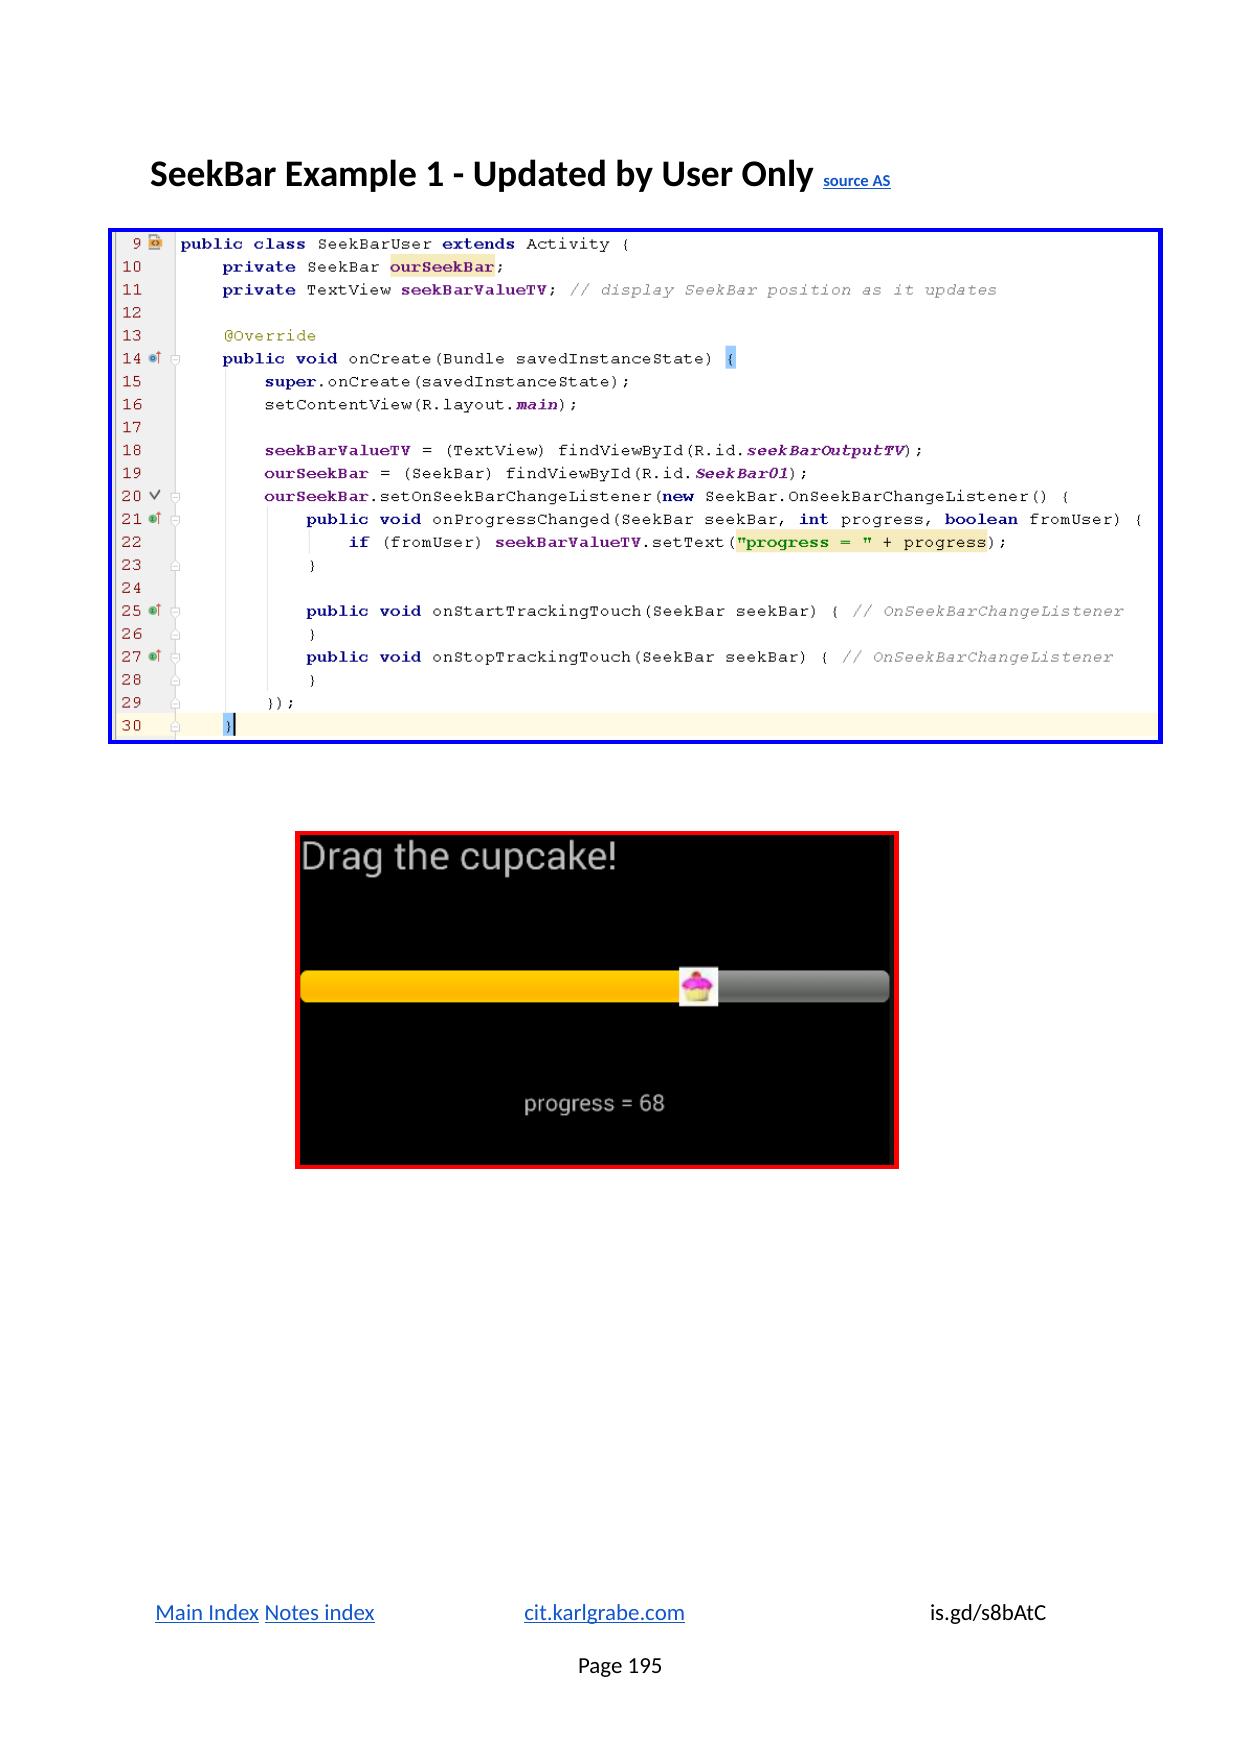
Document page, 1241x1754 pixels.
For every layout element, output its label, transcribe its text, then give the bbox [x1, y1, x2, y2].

text SeekBar Example 1 - Updated by User Only source AS [150, 150, 1090, 196]
picture [300, 835, 894, 1165]
picture [112, 232, 1158, 740]
